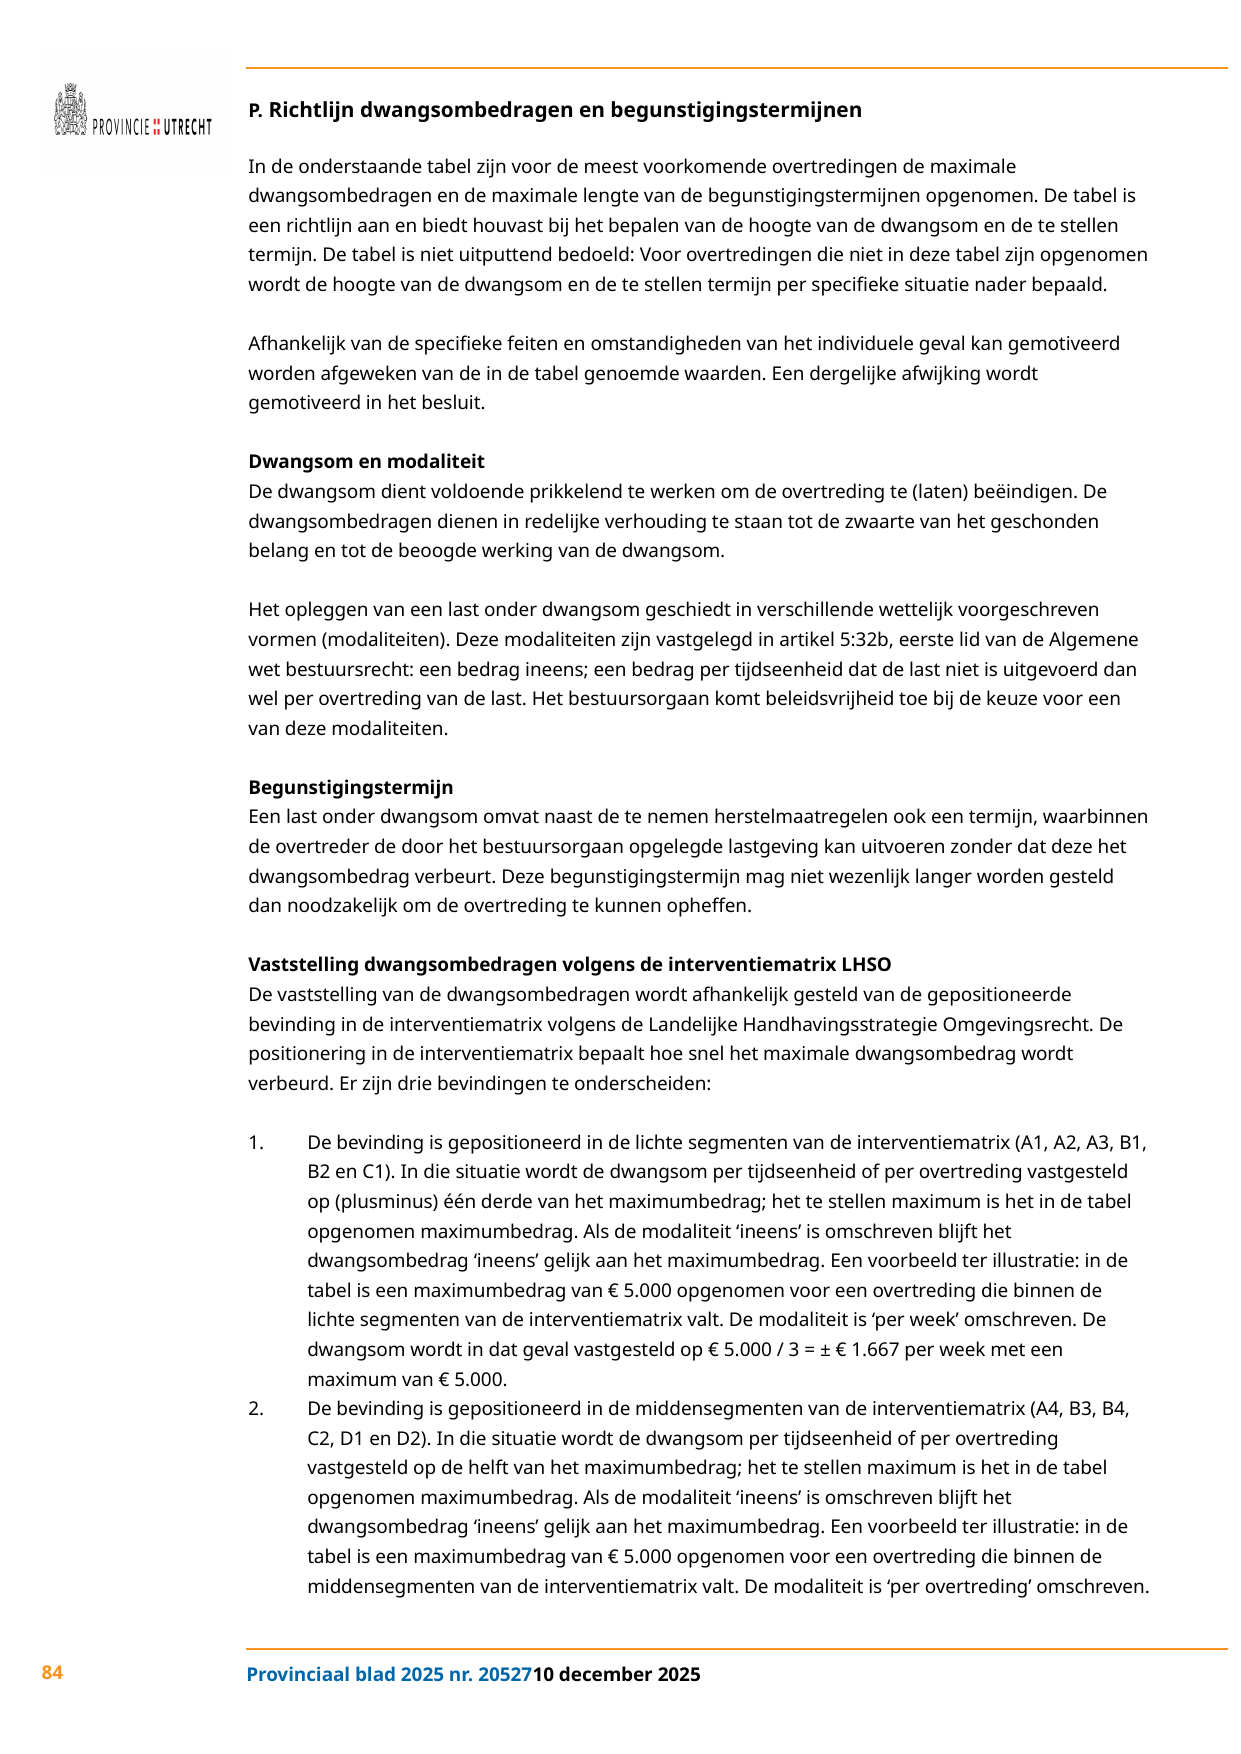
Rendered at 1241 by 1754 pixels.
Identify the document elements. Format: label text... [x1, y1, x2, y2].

text P. Richtlijn dwangsombedragen en begunstigingstermijnen [248, 95, 1152, 123]
text Begunstigingstermijn [248, 774, 1152, 800]
text Dwangsom en modaliteit [248, 449, 1152, 474]
text Afhankelijk van de specifieke feiten en omstandigheden van het individuele geval kan gemotiveerd worden afgeweken van de in de tabel genoemde waarden. Een dergelijke afwijking wordt gemotiveerd in het besluit. [248, 330, 1152, 415]
text Een last onder dwangsom omvat naast de te nemen herstelmaatregelen ook een termijn, waarbinnen de overtreder de door het bestuursorgaan opgelegde lastgeving kan uitvoeren zonder dat deze het dwangsombedrag verbeurt. Deze begunstigingstermijn mag niet wezenlijk langer worden gesteld dan noodzakelijk om de overtreding te kunnen opheffen. [248, 804, 1152, 918]
list De bevinding is gepositioneerd in de lichte segmenten van de interventiematrix (A1, A2, A3, B1, B2 en C1). In die situatie wordt de dwangsom per tijdseenheid of per overtreding vastgesteld op (plusminus) één derde van het maximumbedrag; het te stellen maximum is het in de tabel opgenomen maximumbedrag. Als de modaliteit ‘ineens’ is omschreven blijft het dwangsombedrag ‘ineens’ gelijk aan het maximumbedrag. Een voorbeeld ter illustratie: in de tabel is een maximumbedrag van € 5.000 opgenomen voor een overtreding die binnen de lichte segmenten van de interventiematrix valt. De modaliteit is ‘per week’ omschreven. De dwangsom wordt in dat geval vastgesteld op € 5.000 / 3 = ± € 1.667 per week met een maximum van € 5.000. [248, 1129, 1152, 1392]
list De bevinding is gepositioneerd in de middensegmenten van de interventiematrix (A4, B3, B4, C2, D1 en D2). In die situatie wordt de dwangsom per tijdseenheid of per overtreding vastgesteld op de helft van het maximumbedrag; het te stellen maximum is het in de tabel opgenomen maximumbedrag. Als de modaliteit ‘ineens’ is omschreven blijft het dwangsombedrag ‘ineens’ gelijk aan het maximumbedrag. Een voorbeeld ter illustratie: in de tabel is een maximumbedrag van € 5.000 opgenomen voor een overtreding die binnen de middensegmenten van de interventiematrix valt. De modaliteit is ‘per overtreding’ omschreven. [248, 1395, 1152, 1599]
text In de onderstaande tabel zijn voor de meest voorkomende overtredingen de maximale dwangsombedragen en de maximale lengte van de begunstigingstermijnen opgenomen. De tabel is een richtlijn aan en biedt houvast bij het bepalen van de hoogte van de dwangsom en de te stellen termijn. De tabel is niet uitputtend bedoeld: Voor overtredingen die niet in deze tabel zijn opgenomen wordt de hoogte van de dwangsom en de te stellen termijn per specifieke situatie nader bepaald. [248, 153, 1152, 297]
text De vaststelling van de dwangsombedragen wordt afhankelijk gesteld van de gepositioneerde bevinding in de interventiematrix volgens de Landelijke Handhavingsstrategie Omgevingsrecht. De positionering in de interventiematrix bepaalt hoe snel het maximale dwangsombedrag wordt verbeurd. Er zijn drie bevindingen te onderscheiden: [248, 981, 1152, 1096]
picture [41, 47, 231, 172]
text Het opleggen van een last onder dwangsom geschiedt in verschillende wettelijk voorgeschreven vormen (modaliteiten). Deze modaliteiten zijn vastgelegd in artikel 5:32b, eerste lid van de Algemene wet bestuursrecht: een bedrag ineens; een bedrag per tijdseenheid dat de last niet is uitgevoerd dan wel per overtreding van de last. Het bestuursorgaan komt beleidsvrijheid toe bij de keuze voor een van deze modaliteiten. [248, 597, 1152, 741]
text De dwangsom dient voldoende prikkelend te werken om de overtreding te (laten) beëindigen. De dwangsombedragen dienen in redelijke verhouding te staan tot de zwaarte van het geschonden belang en tot de beoogde werking van de dwangsom. [248, 478, 1152, 563]
text Vaststelling dwangsombedragen volgens de interventiematrix LHSO [248, 952, 1152, 977]
